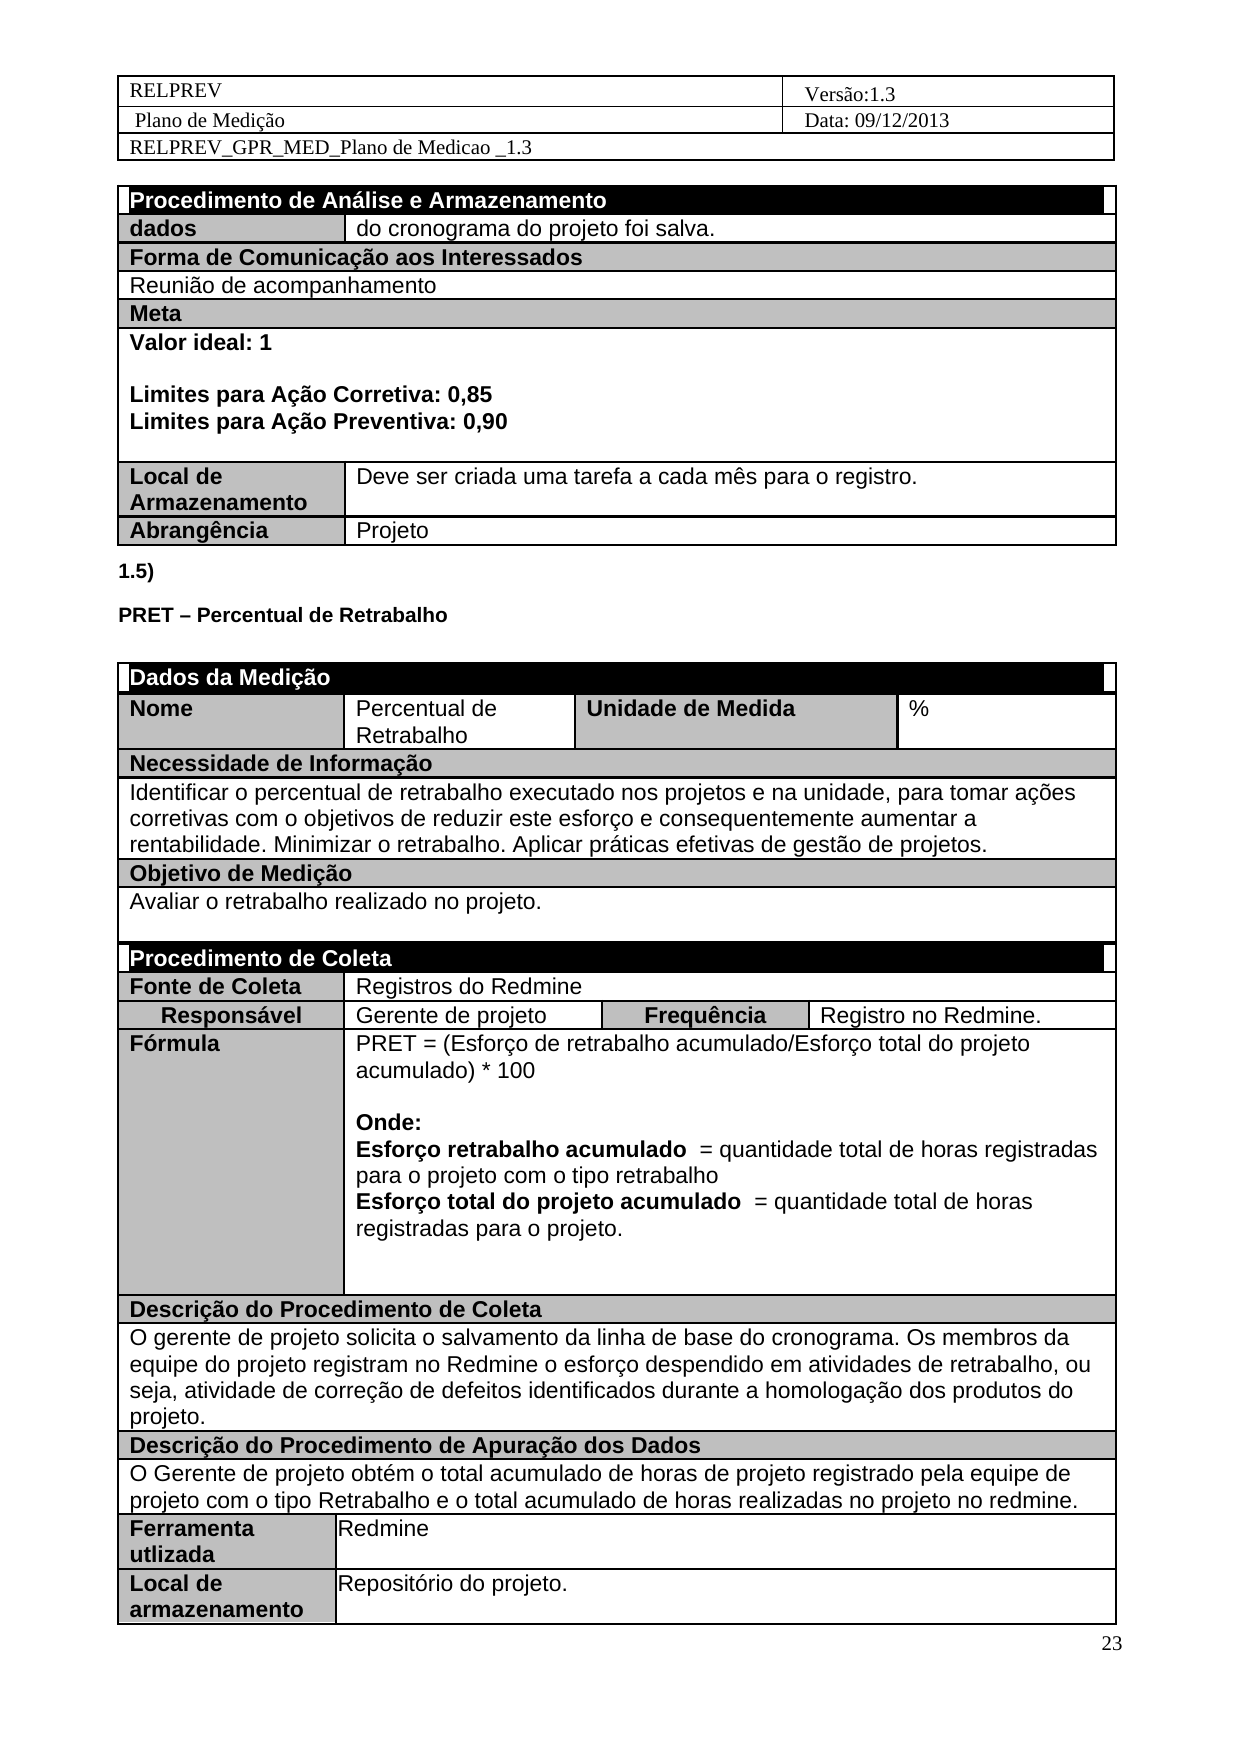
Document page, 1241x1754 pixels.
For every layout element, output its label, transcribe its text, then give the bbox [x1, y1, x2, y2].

subtitle PRET – Percentual de Retrabalho [118, 602, 1122, 627]
table_cell Fonte de Coleta [119, 973, 343, 1000]
table_cell Frequência [603, 1002, 808, 1028]
table_cell Descrição do Procedimento de Coleta [119, 1296, 1115, 1322]
table_cell Nome [119, 695, 343, 748]
table_cell Descrição do Procedimento de Apuração dos Dados [119, 1432, 1115, 1458]
table_cell Reunião de acompanhamento [119, 272, 1115, 298]
table_cell Projeto [346, 518, 1115, 544]
table_cell Objetivo de Medição [119, 860, 1115, 886]
table_cell Local de armazenamento [119, 1570, 335, 1622]
table_cell Gerente de projeto [345, 1002, 601, 1028]
table_cell dados [119, 215, 344, 241]
table_cell Redmine [337, 1515, 1115, 1568]
table_cell Identificar o percentual de retrabalho executado nos projetos e na unidade, para tomar ações corretivas com o objetivos de reduzir este esforço e consequentemente aumentar a rentabilidade. Minimizar o retrabalho. Aplicar práticas efetivas de gestão de projetos. [119, 779, 1115, 857]
table_cell Responsável [119, 1002, 343, 1028]
table_cell Registros do Redmine [345, 973, 1115, 1000]
table_cell Unidade de Medida [576, 695, 896, 748]
table_cell O Gerente de projeto obtém o total acumulado de horas de projeto registrado pela equipe de projeto com o tipo Retrabalho e o total acumulado de horas realizadas no projeto no redmine. [119, 1460, 1115, 1513]
table_cell Forma de Comunicação aos Interessados [119, 244, 1115, 270]
table_cell Valor ideal: 1 Limites para Ação Corretiva: 0,85 Limites para Ação Preventiva: 0,90 [119, 329, 1115, 461]
table_cell O gerente de projeto solicita o salvamento da linha de base do cronograma. Os membros da equipe do projeto registram no Redmine o esforço despendido em atividades de retrabalho, ou seja, atividade de correção de defeitos identificados durante a homologação dos produtos do projeto. [119, 1324, 1115, 1430]
table_cell Percentual de Retrabalho [345, 695, 574, 748]
table_cell Fórmula [119, 1030, 343, 1294]
table_cell Repositório do projeto. [337, 1570, 1115, 1622]
table_cell Registro no Redmine. [810, 1002, 1115, 1028]
table_cell Deve ser criada uma tarefa a cada mês para o registro. [346, 463, 1115, 515]
table_cell Ferramenta utlizada [119, 1515, 335, 1568]
table_cell do cronograma do projeto foi salva. [346, 215, 1115, 241]
table_cell % [899, 695, 1115, 748]
table_cell Meta [119, 300, 1115, 327]
table_cell Necessidade de Informação [119, 750, 1115, 776]
table_cell Avaliar o retrabalho realizado no projeto. [119, 888, 1115, 941]
table_cell Local de Armazenamento [119, 463, 344, 515]
table_cell PRET = (Esforço de retrabalho acumulado/Esforço total do projeto acumulado) * 100 Onde: Esforço retrabalho acumulado = quantidade total de horas registradas para o projeto com o tipo retrabalho Esforço total do projeto acumulado = quantidade total de horas registradas para o projeto. [345, 1030, 1115, 1294]
table_cell Abrangência [119, 518, 344, 544]
